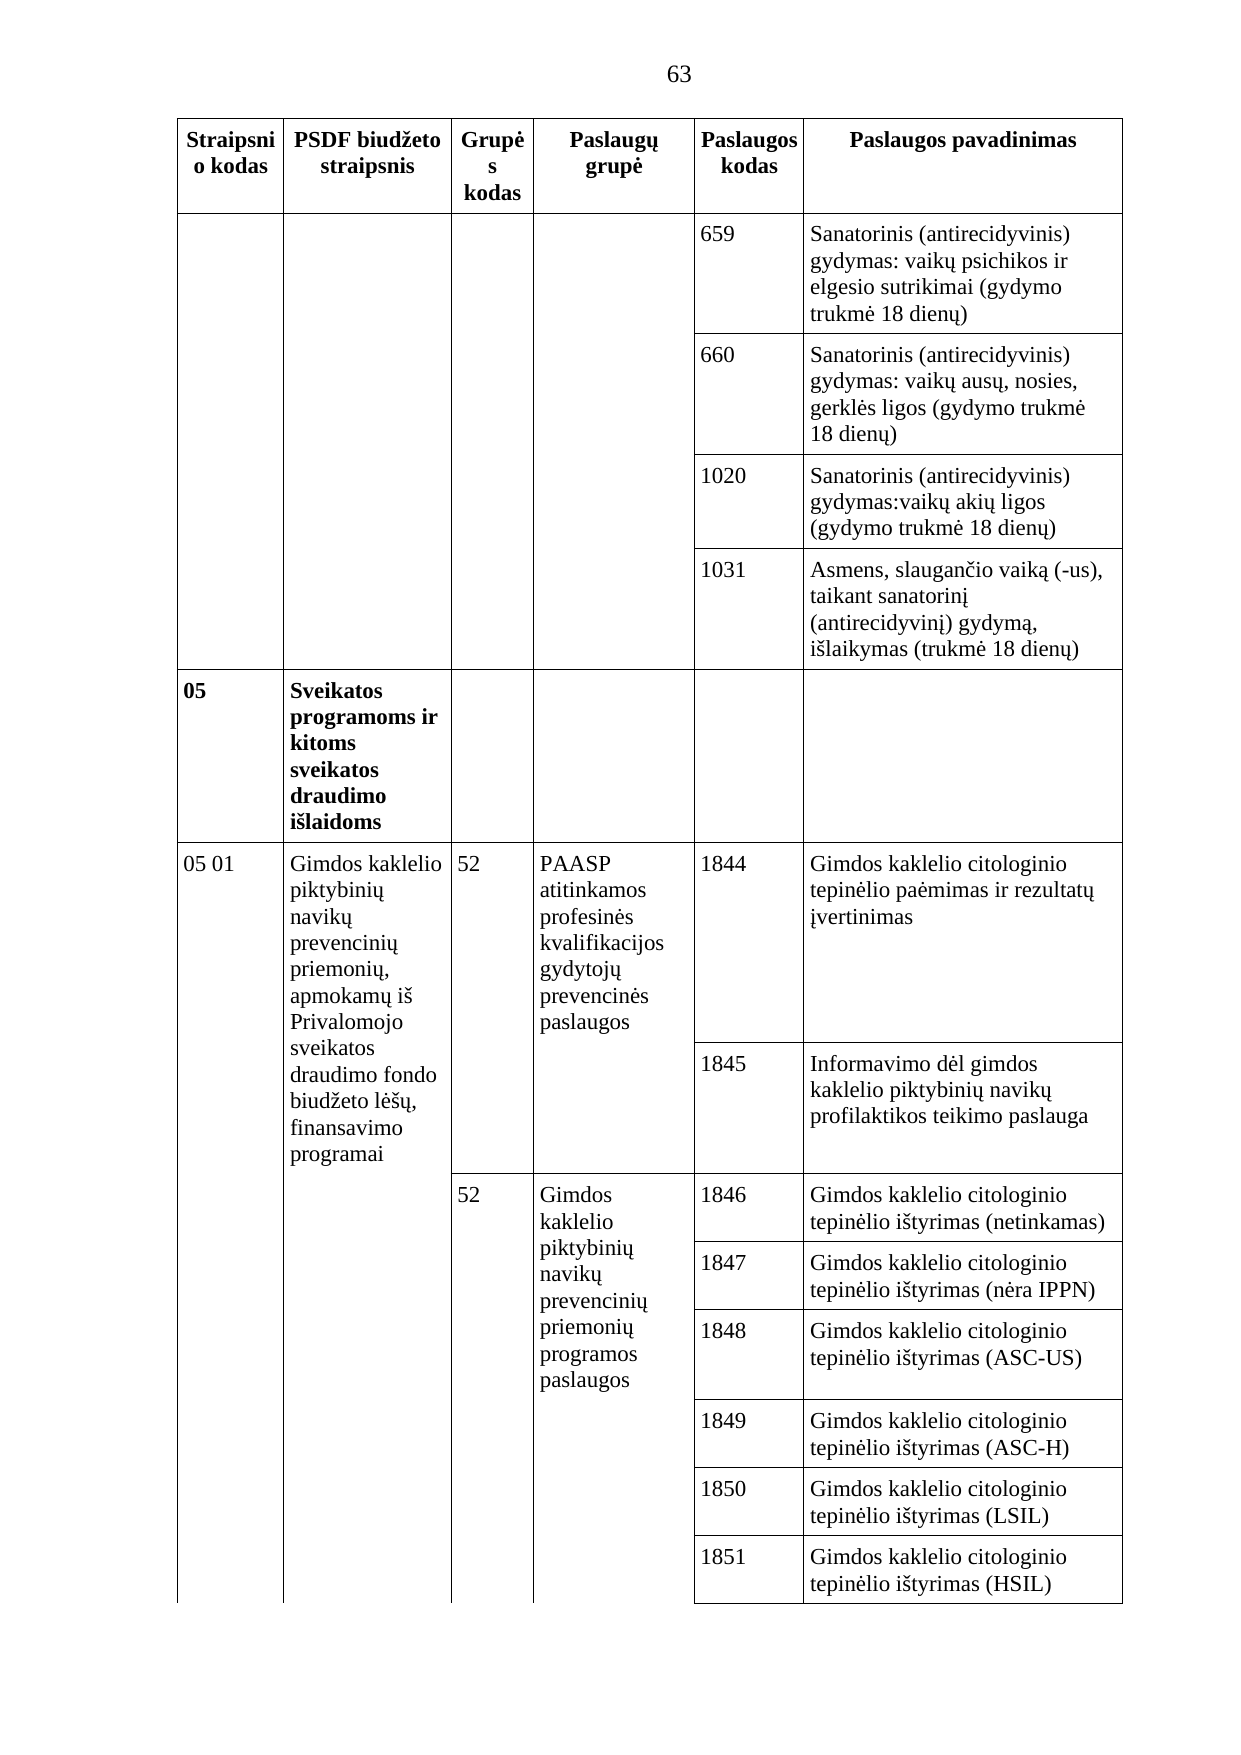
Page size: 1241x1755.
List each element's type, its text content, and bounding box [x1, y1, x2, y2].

table_header Paslaugų grupė [534, 119, 694, 212]
table_cell Gimdos kaklelio citologinio tepinėlio ištyrimas (ASC-US) [804, 1310, 1122, 1399]
table_cell 52 [452, 1174, 533, 1241]
table_header Paslaugos pavadinimas [804, 119, 1122, 212]
table_cell Gimdos kaklelio citologinio tepinėlio ištyrimas (netinkamas) [804, 1174, 1122, 1241]
table_cell 52 [452, 843, 533, 1042]
table_cell [178, 454, 283, 548]
table_cell PAASP atitinkamos profesinės kvalifikacijos gydytojų prevencinės paslaugos [534, 843, 694, 1042]
table_cell [534, 454, 694, 548]
table_header Straipsnio kodas [178, 119, 283, 212]
table_cell 1847 [695, 1242, 803, 1309]
table_cell [284, 333, 451, 454]
table_cell [452, 1241, 533, 1309]
table_cell [534, 1042, 694, 1173]
table_cell Gimdos kaklelio citologinio tepinėlio ištyrimas (LSIL) [804, 1468, 1122, 1535]
table_cell [534, 214, 694, 333]
table_cell [284, 1309, 451, 1399]
table_cell [695, 670, 803, 842]
table_cell [452, 1399, 533, 1467]
table_header Grupės kodas [452, 119, 533, 212]
table_cell [178, 548, 283, 668]
table_cell Sanatorinis (antirecidyvinis) gydymas: vaikų psichikos ir elgesio sutrikimai (gydymo trukmė 18 dienų) [804, 214, 1122, 333]
table_cell [534, 1535, 694, 1603]
table_cell [452, 214, 533, 333]
table_cell [178, 1399, 283, 1467]
table_cell [452, 1042, 533, 1173]
table_cell 660 [695, 334, 803, 454]
table_header PSDF biudžeto straipsnis [284, 119, 451, 212]
table_cell 1851 [695, 1536, 803, 1603]
table_cell [284, 548, 451, 668]
table_cell 05 01 [178, 843, 283, 1042]
table_cell Gimdos kaklelio citologinio tepinėlio paėmimas ir rezultatų įvertinimas [804, 843, 1122, 1042]
table_cell Gimdos kaklelio piktybinių navikų prevencinių priemonių, apmokamų iš Privalomojo sveikatos draudimo fondo biudžeto lėšų, finansavimo programai [284, 843, 451, 1173]
table_cell [284, 1467, 451, 1535]
table_cell [284, 1399, 451, 1467]
table_cell [452, 454, 533, 548]
table_cell [284, 1535, 451, 1603]
table_cell 1849 [695, 1400, 803, 1467]
table_cell [534, 1467, 694, 1535]
table_cell 1844 [695, 843, 803, 1042]
table_cell 1020 [695, 455, 803, 548]
table_cell 1850 [695, 1468, 803, 1535]
table_cell [284, 214, 451, 333]
table_cell [284, 454, 451, 548]
table_header Paslaugos kodas [695, 119, 803, 212]
table_cell 1031 [695, 549, 803, 668]
table_cell 1848 [695, 1310, 803, 1399]
table_cell Sanatorinis (antirecidyvinis) gydymas: vaikų ausų, nosies, gerklės ligos (gydymo trukmė 18 dienų) [804, 334, 1122, 454]
table_cell [178, 1241, 283, 1309]
table_cell [534, 333, 694, 454]
table_cell [452, 670, 533, 842]
table_cell Gimdos kaklelio citologinio tepinėlio ištyrimas (ASC-H) [804, 1400, 1122, 1467]
table_cell Informavimo dėl gimdos kaklelio piktybinių navikų profilaktikos teikimo paslauga [804, 1043, 1122, 1173]
table_cell Gimdos kaklelio citologinio tepinėlio ištyrimas (nėra IPPN) [804, 1242, 1122, 1309]
table_cell [284, 1173, 451, 1241]
table_cell Gimdos kaklelio piktybinių navikų prevencinių priemonių programos paslaugos [534, 1174, 694, 1399]
table_cell 659 [695, 214, 803, 333]
table_cell [534, 1399, 694, 1467]
table_cell [178, 214, 283, 333]
table_cell [178, 1535, 283, 1603]
table_cell Gimdos kaklelio citologinio tepinėlio ištyrimas (HSIL) [804, 1536, 1122, 1603]
table_cell [178, 1309, 283, 1399]
table_cell 1846 [695, 1174, 803, 1241]
table_cell [452, 1467, 533, 1535]
table_cell Sanatorinis (antirecidyvinis) gydymas:vaikų akių ligos (gydymo trukmė 18 dienų) [804, 455, 1122, 548]
table_cell 1845 [695, 1043, 803, 1173]
table_cell [178, 1173, 283, 1241]
table_cell [178, 1042, 283, 1173]
table_cell [534, 548, 694, 668]
table_cell [178, 333, 283, 454]
table_cell [804, 670, 1122, 842]
table_cell [452, 1309, 533, 1399]
table_cell [178, 1467, 283, 1535]
table_cell [452, 548, 533, 668]
table_cell 05 [178, 670, 283, 842]
table_cell Sveikatos programoms ir kitoms sveikatos draudimo išlaidoms [284, 670, 451, 842]
table_cell [452, 1535, 533, 1603]
table_cell [284, 1241, 451, 1309]
table_cell [534, 670, 694, 842]
table_cell [452, 333, 533, 454]
table_cell Asmens, slaugančio vaiką (-us), taikant sanatorinį (antirecidyvinį) gydymą, išlaikymas (trukmė 18 dienų) [804, 549, 1122, 668]
